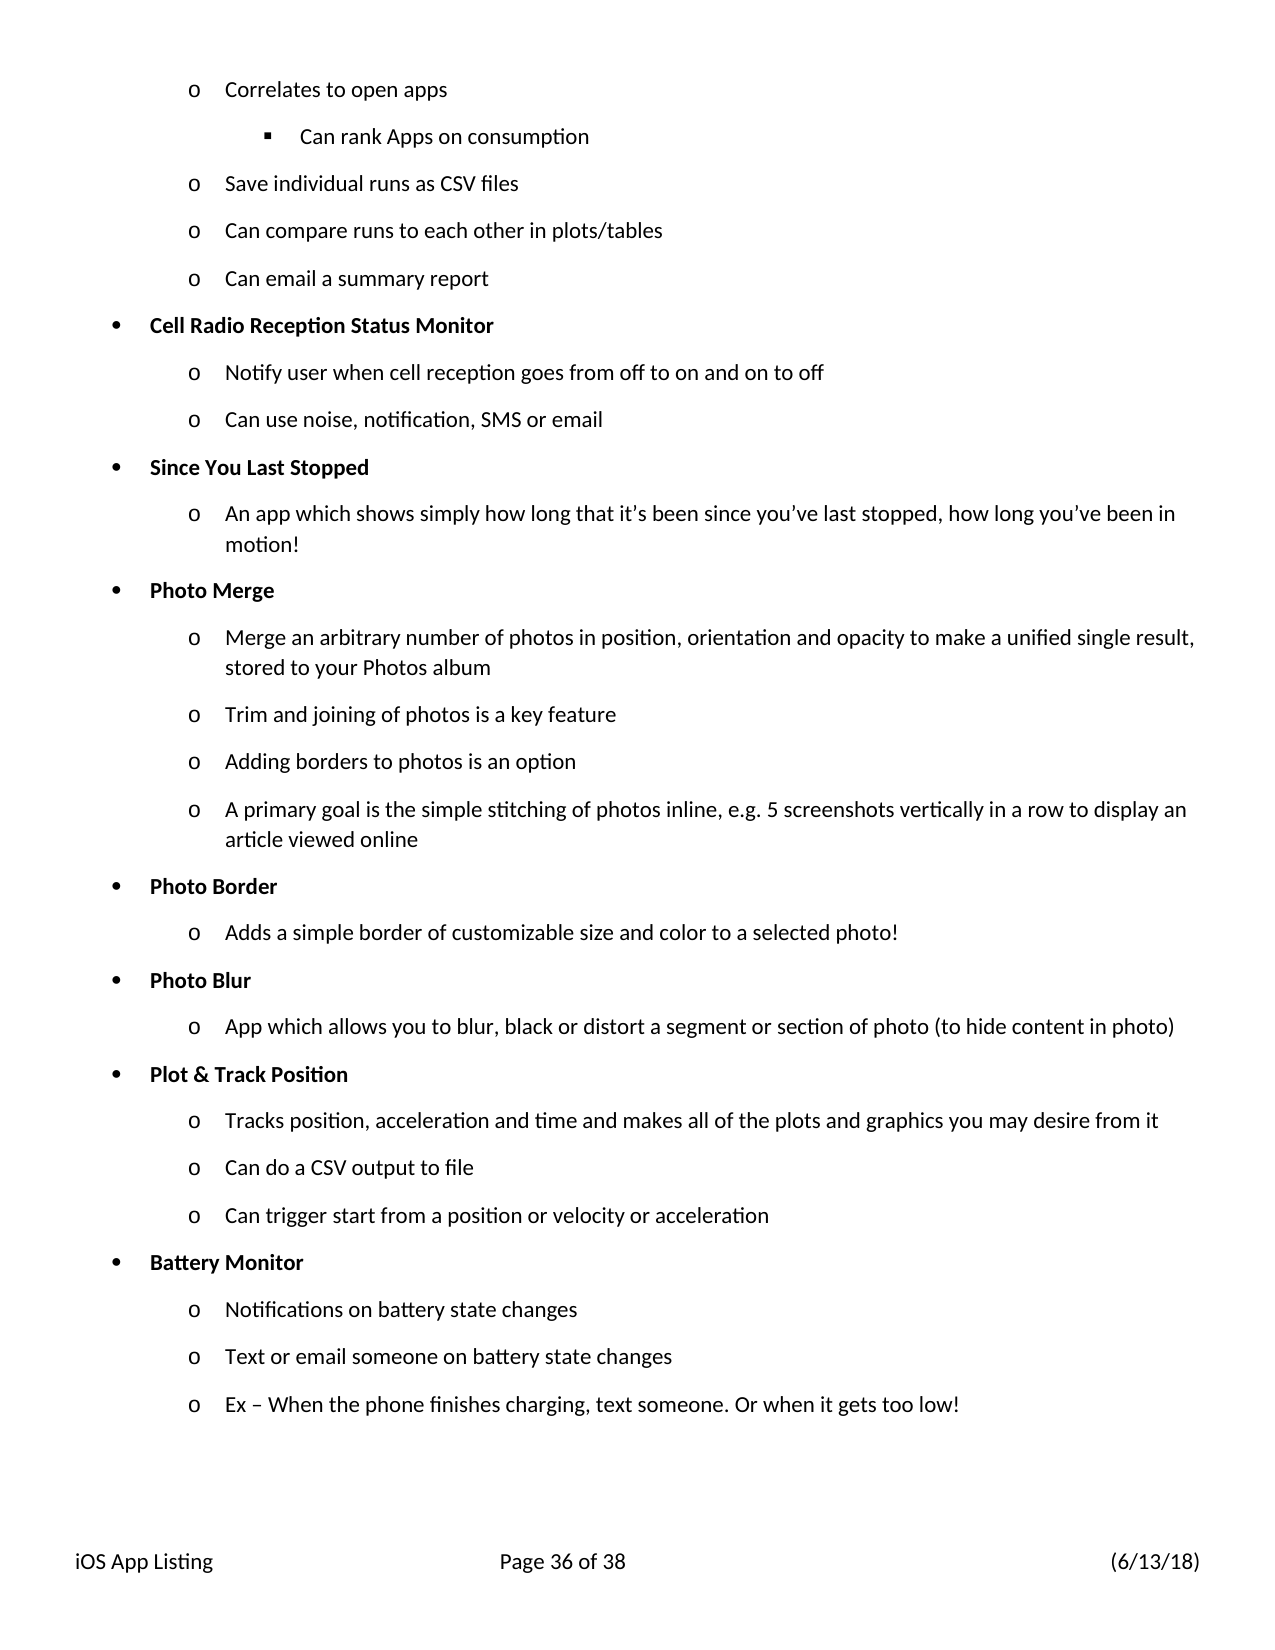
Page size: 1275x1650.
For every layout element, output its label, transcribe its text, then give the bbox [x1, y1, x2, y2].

list Photo Border [112, 872, 1200, 900]
list App which allows you to blur, black or distort a segment or section of photo (to hide content in photo) [187, 1012, 1200, 1041]
list Ex – When the phone finishes charging, text someone. Or when it gets too low! [187, 1390, 1200, 1419]
list Can trigger start from a position or velocity or acceleration [187, 1201, 1200, 1230]
list Can rank Apps on consumption [262, 122, 1200, 151]
list Can compare runs to each other in plots/tables [187, 216, 1200, 246]
list Photo Blur [112, 966, 1200, 994]
list Photo Merge [112, 576, 1200, 604]
list Trim and joining of photos is a key feature [187, 700, 1200, 729]
list Battery Monitor [112, 1248, 1200, 1277]
list Correlates to open apps [187, 75, 1200, 104]
list Adds a simple border of customizable size and color to a selected photo! [187, 918, 1200, 947]
list A primary goal is the simple stitching of photos inline, e.g. 5 screenshots vertically in a row to display an article viewed online [187, 795, 1200, 854]
list Can do a CSV output to file [187, 1153, 1200, 1183]
list Tracks position, acceleration and time and makes all of the plots and graphics you may desire from it [187, 1106, 1200, 1135]
list Text or email someone on battery state changes [187, 1342, 1200, 1372]
list Notify user when cell reception goes from off to on and on to off [187, 358, 1200, 387]
list Plot & Track Position [112, 1060, 1200, 1088]
list Since You Last Stopped [112, 453, 1200, 481]
list An app which shows simply how long that it’s been since you’ve last stopped, how long you’ve been in motion! [187, 499, 1200, 558]
list Merge an arbitrary number of photos in position, orientation and opacity to make a unified single result, stored to your Photos album [187, 623, 1200, 681]
list Can use noise, notification, SMS or email [187, 405, 1200, 434]
list Save individual runs as CSV files [187, 169, 1200, 198]
list Notifications on battery state changes [187, 1295, 1200, 1324]
list Can email a summary report [187, 264, 1200, 293]
list Adding borders to photos is an option [187, 747, 1200, 776]
list Cell Radio Reception Status Monitor [112, 311, 1200, 339]
